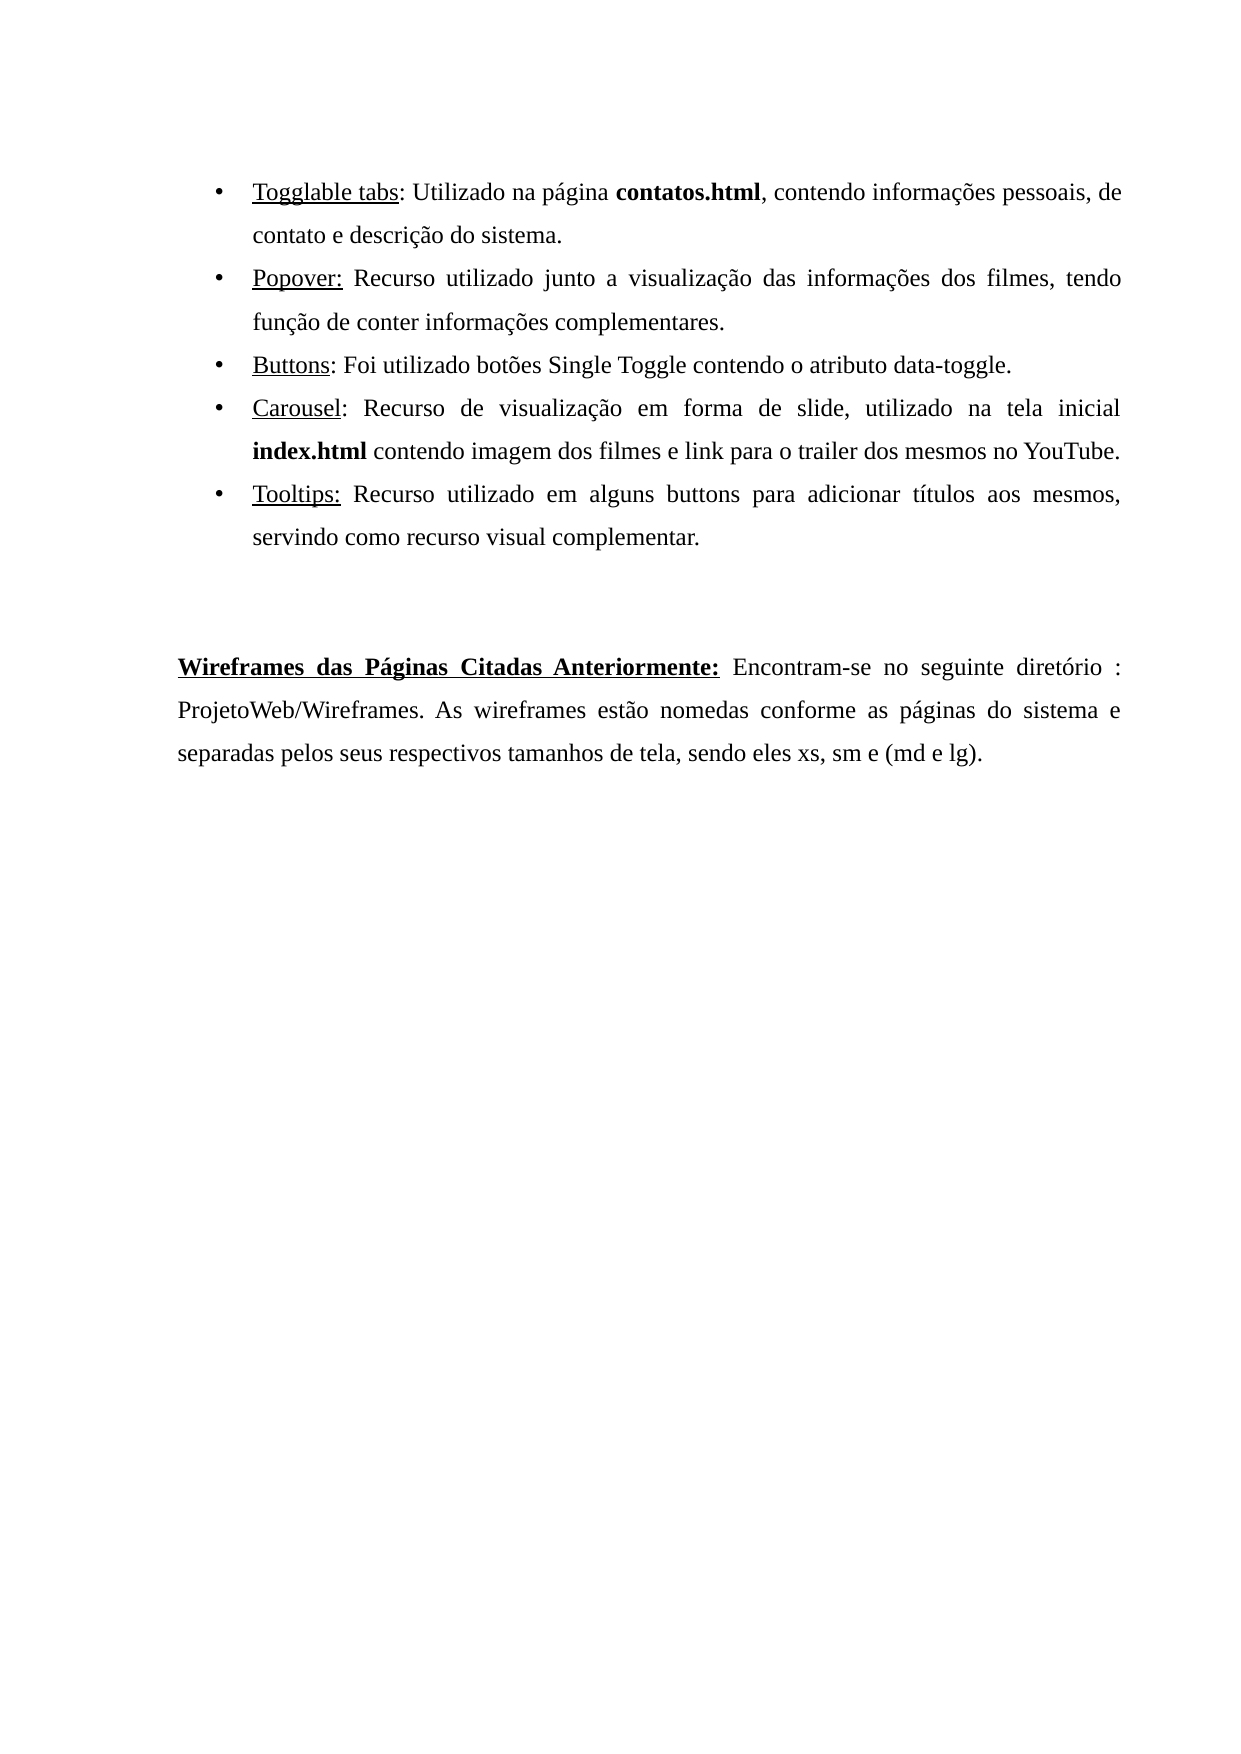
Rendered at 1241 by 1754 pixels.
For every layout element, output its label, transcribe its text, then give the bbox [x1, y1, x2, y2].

list Popover: Recurso utilizado junto a visualização das informações dos filmes, tendo função de conter informações complementares. [215, 263, 1122, 335]
list Carousel: Recurso de visualização em forma de slide, utilizado na tela inicial index.html contendo imagem dos filmes e link para o trailer dos mesmos no YouTube. [215, 393, 1122, 465]
text Wireframes das Páginas Citadas Anteriormente: Encontram-se no seguinte diretório : ProjetoWeb/Wireframes. As wireframes estão nomedas conforme as páginas do sistema e separadas pelos seus respectivos tamanhos de tela, sendo eles xs, sm e (md e lg). [177, 652, 1122, 767]
list Buttons: Foi utilizado botões Single Toggle contendo o atributo data-toggle. [215, 350, 1122, 378]
list Togglable tabs: Utilizado na página contatos.html, contendo informações pessoais, de contato e descrição do sistema. [215, 177, 1122, 249]
list Tooltips: Recurso utilizado em alguns buttons para adicionar títulos aos mesmos, servindo como recurso visual complementar. [215, 479, 1122, 551]
